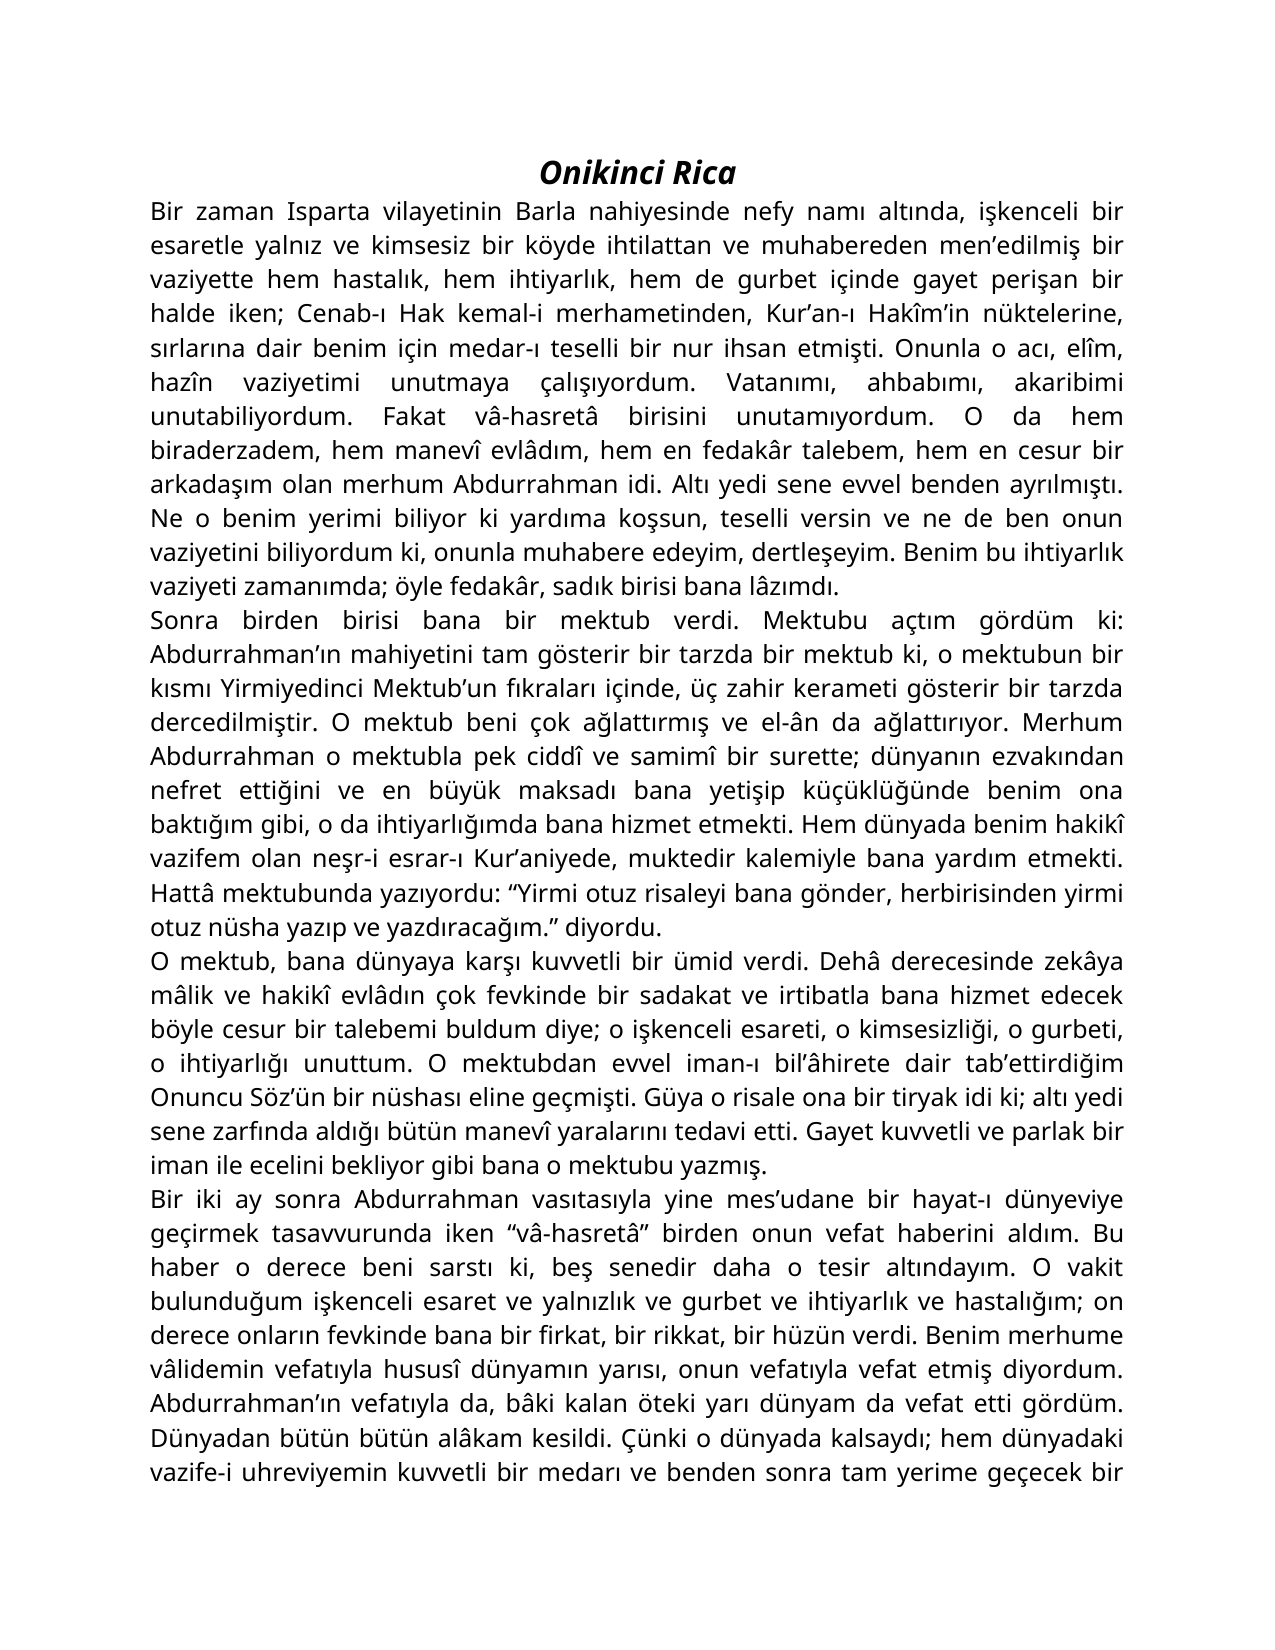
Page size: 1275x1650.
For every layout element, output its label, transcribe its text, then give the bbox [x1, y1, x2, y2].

text Bir iki ay sonra Abdurrahman vasıtasıyla yine mes’udane bir hayat-ı dünyeviye geçirmek tasavvurunda iken “vâ-hasretâ” birden onun vefat haberini aldım. Bu haber o derece beni sarstı ki, beş senedir daha o tesir altındayım. O vakit bulunduğum işkenceli esaret ve yalnızlık ve gurbet ve ihtiyarlık ve hastalığım; on derece onların fevkinde bana bir firkat, bir rikkat, bir hüzün verdi. Benim merhume vâlidemin vefatıyla hususî dünyamın yarısı, onun vefatıyla vefat etmiş diyordum. Abdurrahman’ın vefatıyla da, bâki kalan öteki yarı dünyam da vefat etti gördüm. Dünyadan bütün bütün alâkam kesildi. Çünki o dünyada kalsaydı; hem dünyadaki vazife-i uhreviyemin kuvvetli bir medarı ve benden sonra tam yerime geçecek bir [150, 1182, 1125, 1488]
subtitle Onikinci Rica [150, 150, 1125, 194]
text Bir zaman Isparta vilayetinin Barla nahiyesinde nefy namı altında, işkenceli bir esaretle yalnız ve kimsesiz bir köyde ihtilattan ve muhabereden men’edilmiş bir vaziyette hem hastalık, hem ihtiyarlık, hem de gurbet içinde gayet perişan bir halde iken; Cenab-ı Hak kemal-i merhametinden, Kur’an-ı Hakîm’in nüktelerine, sırlarına dair benim için medar-ı teselli bir nur ihsan etmişti. Onunla o acı, elîm, hazîn vaziyetimi unutmaya çalışıyordum. Vatanımı, ahbabımı, akaribimi unutabiliyordum. Fakat vâ-hasretâ birisini unutamıyordum. O da hem biraderzadem, hem manevî evlâdım, hem en fedakâr talebem, hem en cesur bir arkadaşım olan merhum Abdurrahman idi. Altı yedi sene evvel benden ayrılmıştı. Ne o benim yerimi biliyor ki yardıma koşsun, teselli versin ve ne de ben onun vaziyetini biliyordum ki, onunla muhabere edeyim, dertleşeyim. Benim bu ihtiyarlık vaziyeti zamanımda; öyle fedakâr, sadık birisi bana lâzımdı. [150, 194, 1125, 603]
text Sonra birden birisi bana bir mektub verdi. Mektubu açtım gördüm ki: Abdurrahman’ın mahiyetini tam gösterir bir tarzda bir mektub ki, o mektubun bir kısmı Yirmiyedinci Mektub’un fıkraları içinde, üç zahir kerameti gösterir bir tarzda dercedilmiştir. O mektub beni çok ağlattırmış ve el-ân da ağlattırıyor. Merhum Abdurrahman o mektubla pek ciddî ve samimî bir surette; dünyanın ezvakından nefret ettiğini ve en büyük maksadı bana yetişip küçüklüğünde benim ona baktığım gibi, o da ihtiyarlığımda bana hizmet etmekti. Hem dünyada benim hakikî vazifem olan neşr-i esrar-ı Kur’aniyede, muktedir kalemiyle bana yardım etmekti. Hattâ mektubunda yazıyordu: “Yirmi otuz risaleyi bana gönder, herbirisinden yirmi otuz nüsha yazıp ve yazdıracağım.” diyordu. [150, 603, 1125, 943]
text O mektub, bana dünyaya karşı kuvvetli bir ümid verdi. Dehâ derecesinde zekâya mâlik ve hakikî evlâdın çok fevkinde bir sadakat ve irtibatla bana hizmet edecek böyle cesur bir talebemi buldum diye; o işkenceli esareti, o kimsesizliği, o gurbeti, o ihtiyarlığı unuttum. O mektubdan evvel iman-ı bil’âhirete dair tab’ettirdiğim Onuncu Söz’ün bir nüshası eline geçmişti. Güya o risale ona bir tiryak idi ki; altı yedi sene zarfında aldığı bütün manevî yaralarını tedavi etti. Gayet kuvvetli ve parlak bir iman ile ecelini bekliyor gibi bana o mektubu yazmış. [150, 943, 1125, 1182]
